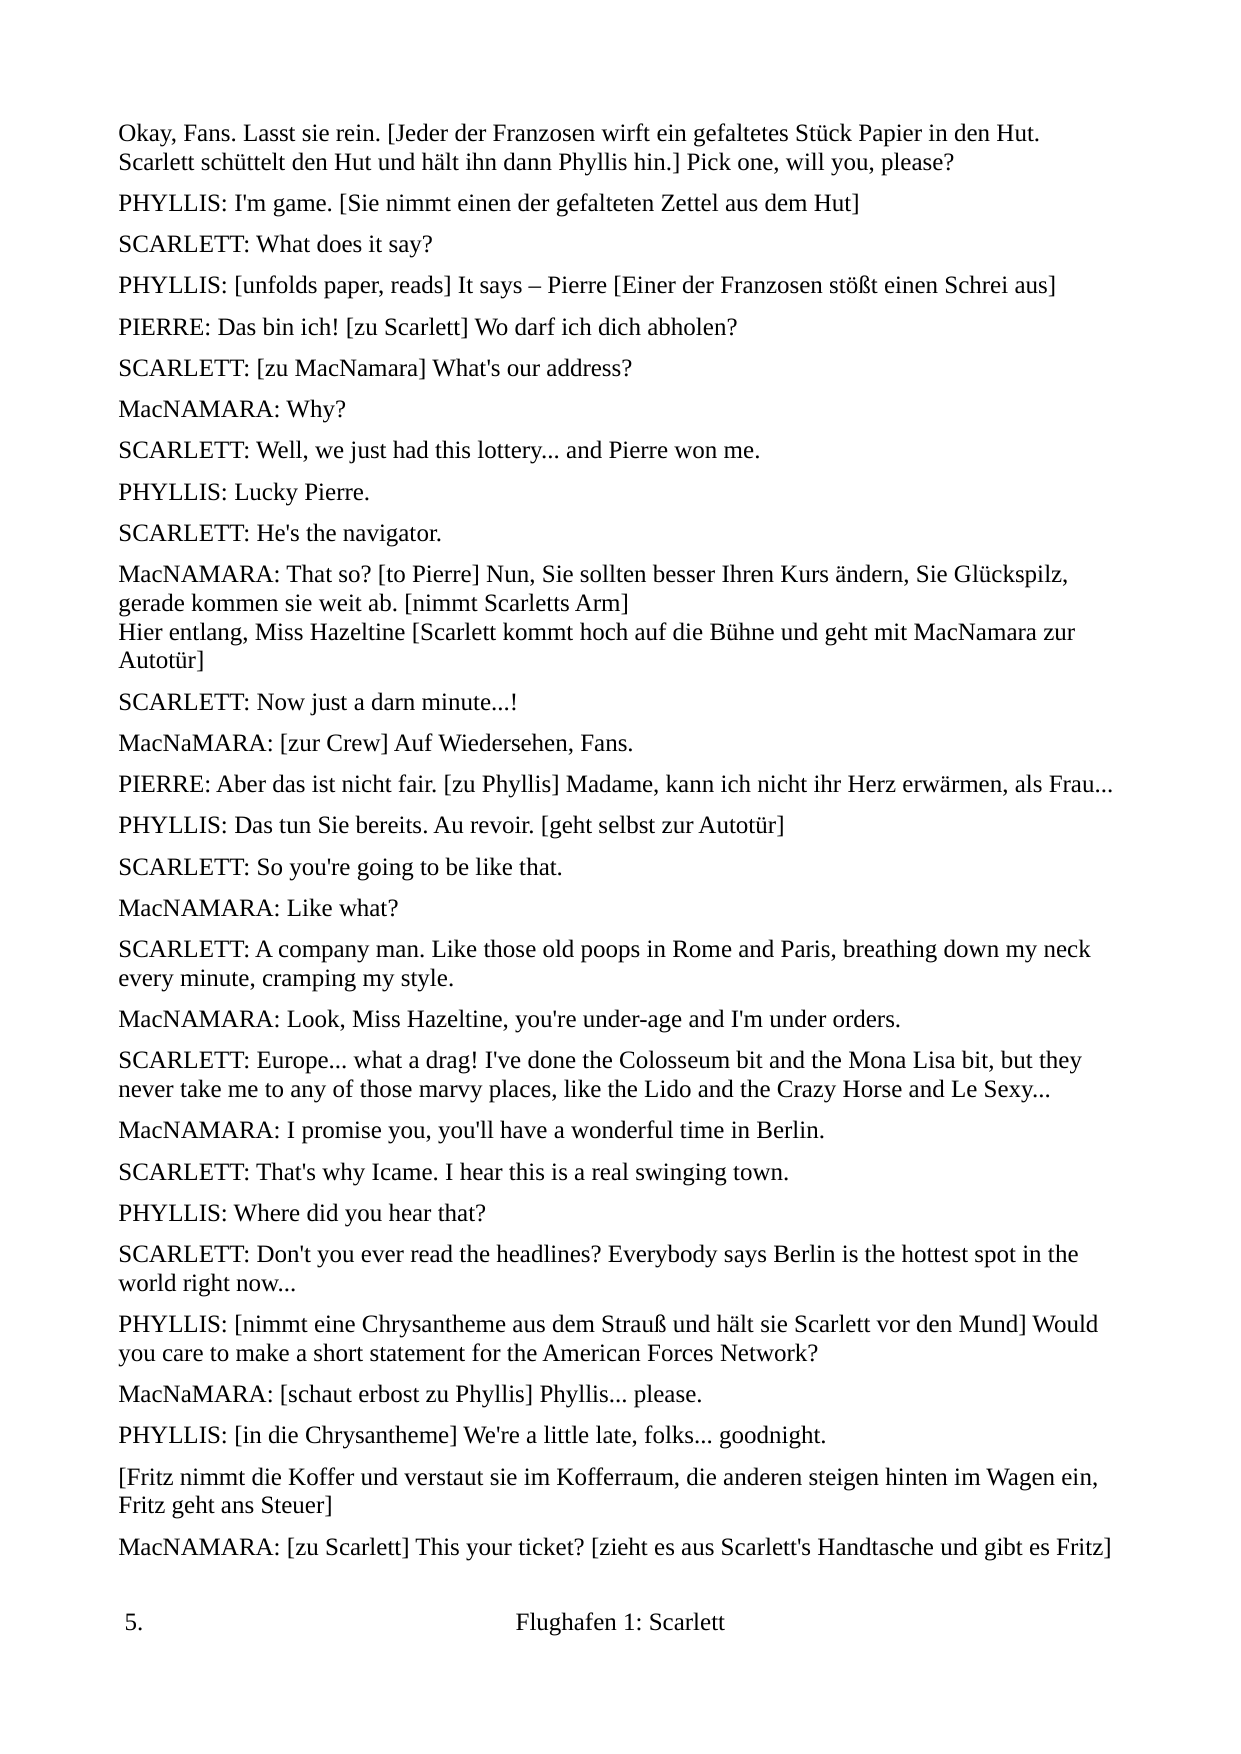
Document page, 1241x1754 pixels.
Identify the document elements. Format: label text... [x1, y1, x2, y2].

text SCARLETT: That's why Icame. I hear this is a real swinging town. [118, 1157, 1122, 1186]
text MacNAMARA: I promise you, you'll have a wonderful time in Berlin. [118, 1116, 1122, 1144]
text SCARLETT: He's the navigator. [118, 518, 1122, 547]
text MacNaMARA: [schaut erbost zu Phyllis] Phyllis... please. [118, 1379, 1122, 1408]
text PIERRE: Das bin ich! [zu Scarlett] Wo darf ich dich abholen? [118, 312, 1122, 341]
text PHYLLIS: [in die Chrysantheme] We're a little late, folks... goodnight. [118, 1421, 1122, 1449]
text MacNAMARA: Like what? [118, 893, 1122, 922]
text MacNAMARA: Look, Miss Hazeltine, you're under-age and I'm under orders. [118, 1004, 1122, 1033]
text PHYLLIS: Where did you hear that? [118, 1198, 1122, 1227]
text MacNAMARA: [zu Scarlett] This your ticket? [zieht es aus Scarlett's Handtasche und gibt es Fritz] [118, 1532, 1122, 1561]
text PHYLLIS: I'm game. [Sie nimmt einen der gefalteten Zettel aus dem Hut] [118, 188, 1122, 217]
text SCARLETT: Now just a darn minute...! [118, 687, 1122, 716]
text MacNAMARA: Why? [118, 394, 1122, 423]
text SCARLETT: A company man. Like those old poops in Rome and Paris, breathing down my neck every minute, cramping my style. [118, 934, 1122, 992]
text SCARLETT: Europe... what a drag! I've done the Colosseum bit and the Mona Lisa bit, but they never take me to any of those marvy places, like the Lido and the Crazy Horse and Le Sexy... [118, 1046, 1122, 1103]
text PIERRE: Aber das ist nicht fair. [zu Phyllis] Madame, kann ich nicht ihr Herz erwärmen, als Frau... [118, 769, 1122, 798]
text SCARLETT: What does it say? [118, 229, 1122, 258]
text PHYLLIS: [nimmt eine Chrysantheme aus dem Strauß und hält sie Scarlett vor den Mund] Would you care to make a short statement for the American Forces Network? [118, 1309, 1122, 1367]
text PHYLLIS: Das tun Sie bereits. Au revoir. [geht selbst zur Autotür] [118, 811, 1122, 839]
text Okay, Fans. Lasst sie rein. [Jeder der Franzosen wirft ein gefaltetes Stück Papier in den Hut. Scarlett schüttelt den Hut und hält ihn dann Phyllis hin.] Pick one, will you, please? [118, 118, 1122, 176]
text [Fritz nimmt die Koffer und verstaut sie im Kofferraum, die anderen steigen hinten im Wagen ein, Fritz geht ans Steuer] [118, 1462, 1122, 1519]
text MacNAMARA: That so? [to Pierre] Nun, Sie sollten besser Ihren Kurs ändern, Sie Glückspilz, gerade kommen sie weit ab. [nimmt Scarletts Arm] Hier entlang, Miss Hazeltine [Scarlett kommt hoch auf die Bühne und geht mit MacNamara zur Autotür] [118, 559, 1122, 674]
text SCARLETT: Well, we just had this lottery... and Pierre won me. [118, 436, 1122, 464]
text SCARLETT: So you're going to be like that. [118, 852, 1122, 881]
text SCARLETT: [zu MacNamara] What's our address? [118, 353, 1122, 382]
text SCARLETT: Don't you ever read the headlines? Everybody says Berlin is the hottest spot in the world right now... [118, 1239, 1122, 1297]
text MacNaMARA: [zur Crew] Auf Wiedersehen, Fans. [118, 728, 1122, 757]
text PHYLLIS: [unfolds paper, reads] It says – Pierre [Einer der Franzosen stößt einen Schrei aus] [118, 271, 1122, 299]
text PHYLLIS: Lucky Pierre. [118, 477, 1122, 506]
